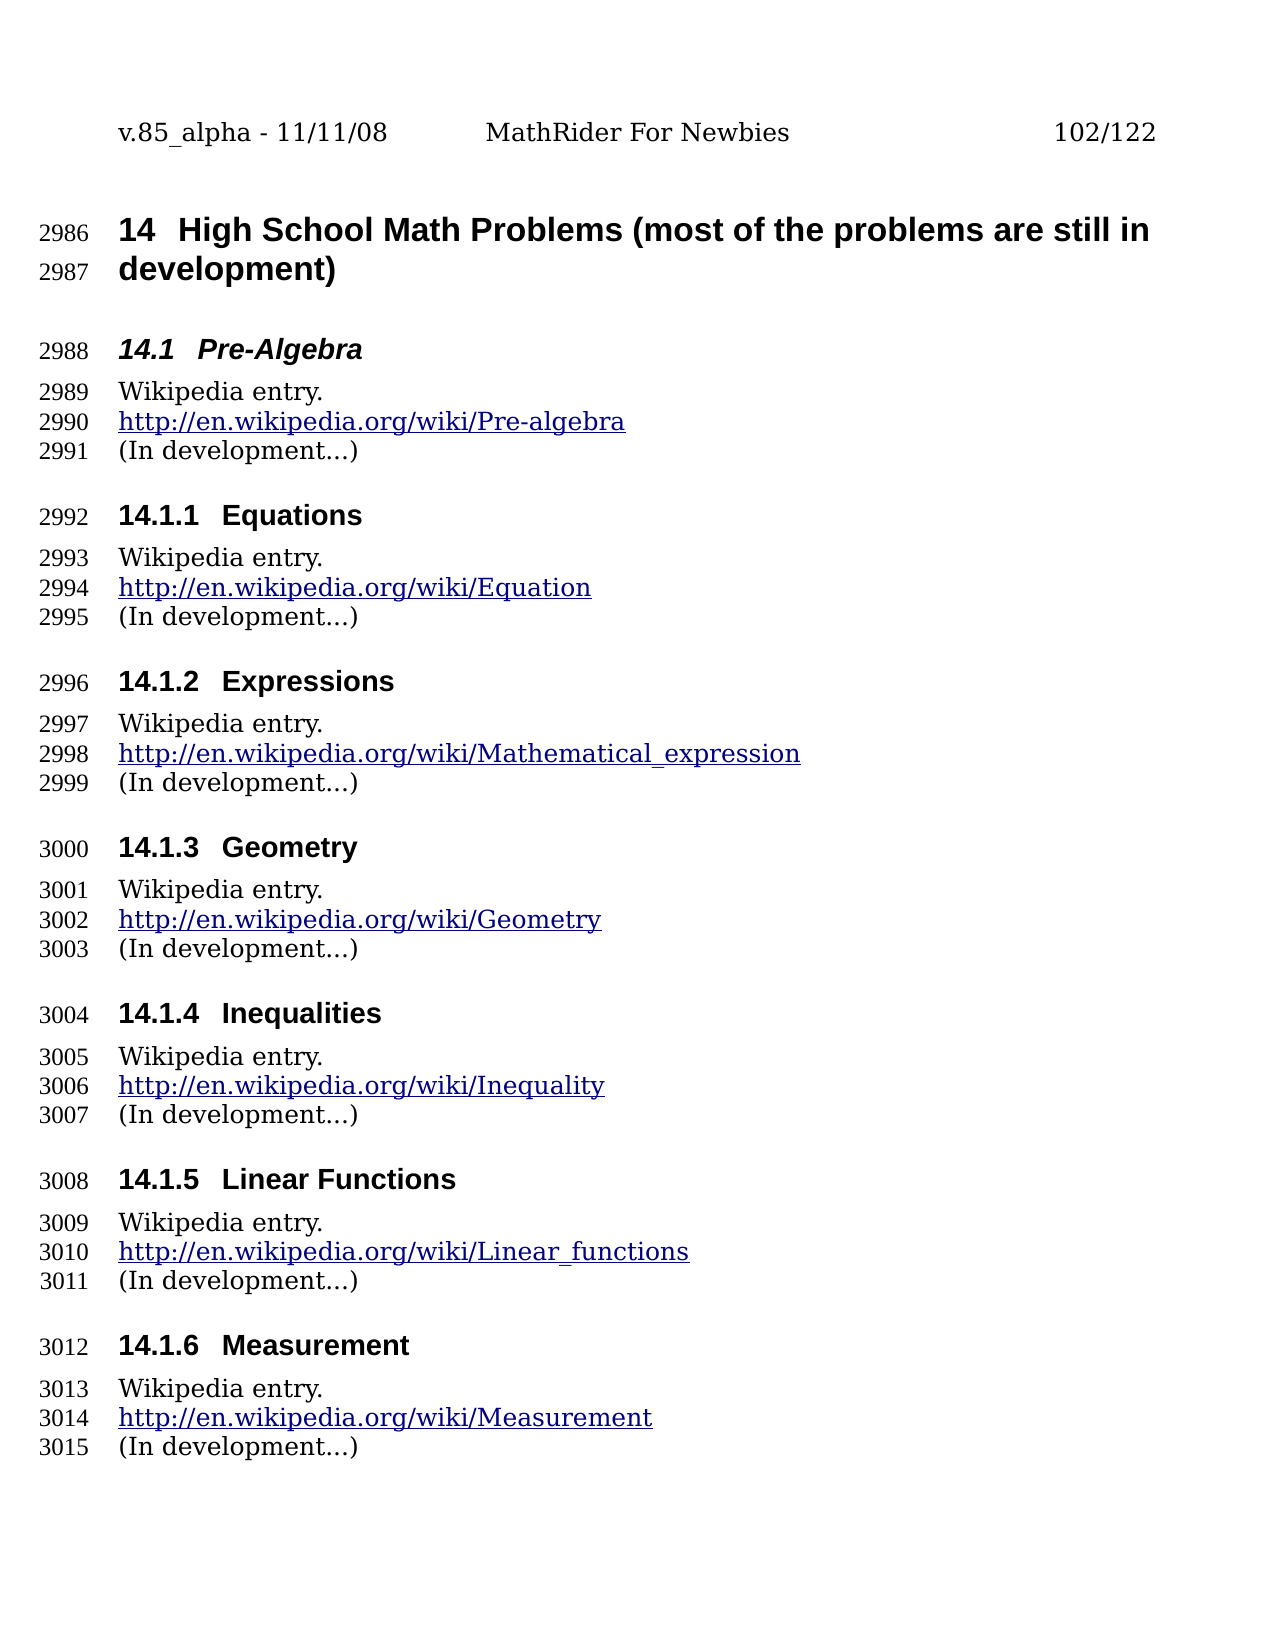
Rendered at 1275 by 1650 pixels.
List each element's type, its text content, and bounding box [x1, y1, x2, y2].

text Wikipedia entry. [118, 1208, 1157, 1237]
text (In development...) [118, 934, 1157, 963]
text http://en.wikipedia.org/wiki/Linear_functions [118, 1237, 1157, 1266]
text (In development...) [118, 1100, 1157, 1129]
text http://en.wikipedia.org/wiki/Pre-algebra [118, 407, 1157, 436]
subtitle Equations [118, 498, 1157, 532]
text (In development...) [118, 436, 1157, 465]
text http://en.wikipedia.org/wiki/Measurement [118, 1403, 1157, 1432]
subtitle Measurement [118, 1328, 1157, 1362]
subtitle Geometry [118, 830, 1157, 864]
text Wikipedia entry. [118, 876, 1157, 905]
text Wikipedia entry. [118, 378, 1157, 407]
text http://en.wikipedia.org/wiki/Inequality [118, 1071, 1157, 1100]
text Wikipedia entry. [118, 1042, 1157, 1071]
subtitle Pre-Algebra [118, 332, 1157, 366]
text Wikipedia entry. [118, 544, 1157, 573]
subtitle High School Math Problems (most of the problems are still in development) [118, 210, 1157, 287]
subtitle Expressions [118, 664, 1157, 698]
text http://en.wikipedia.org/wiki/Geometry [118, 905, 1157, 934]
text Wikipedia entry. [118, 710, 1157, 739]
text Wikipedia entry. [118, 1374, 1157, 1403]
subtitle Linear Functions [118, 1162, 1157, 1196]
text (In development...) [118, 602, 1157, 631]
text http://en.wikipedia.org/wiki/Equation [118, 573, 1157, 602]
text (In development...) [118, 1432, 1157, 1461]
text http://en.wikipedia.org/wiki/Mathematical_expression [118, 739, 1157, 768]
text (In development...) [118, 1266, 1157, 1295]
text (In development...) [118, 768, 1157, 797]
subtitle Inequalities [118, 996, 1157, 1030]
